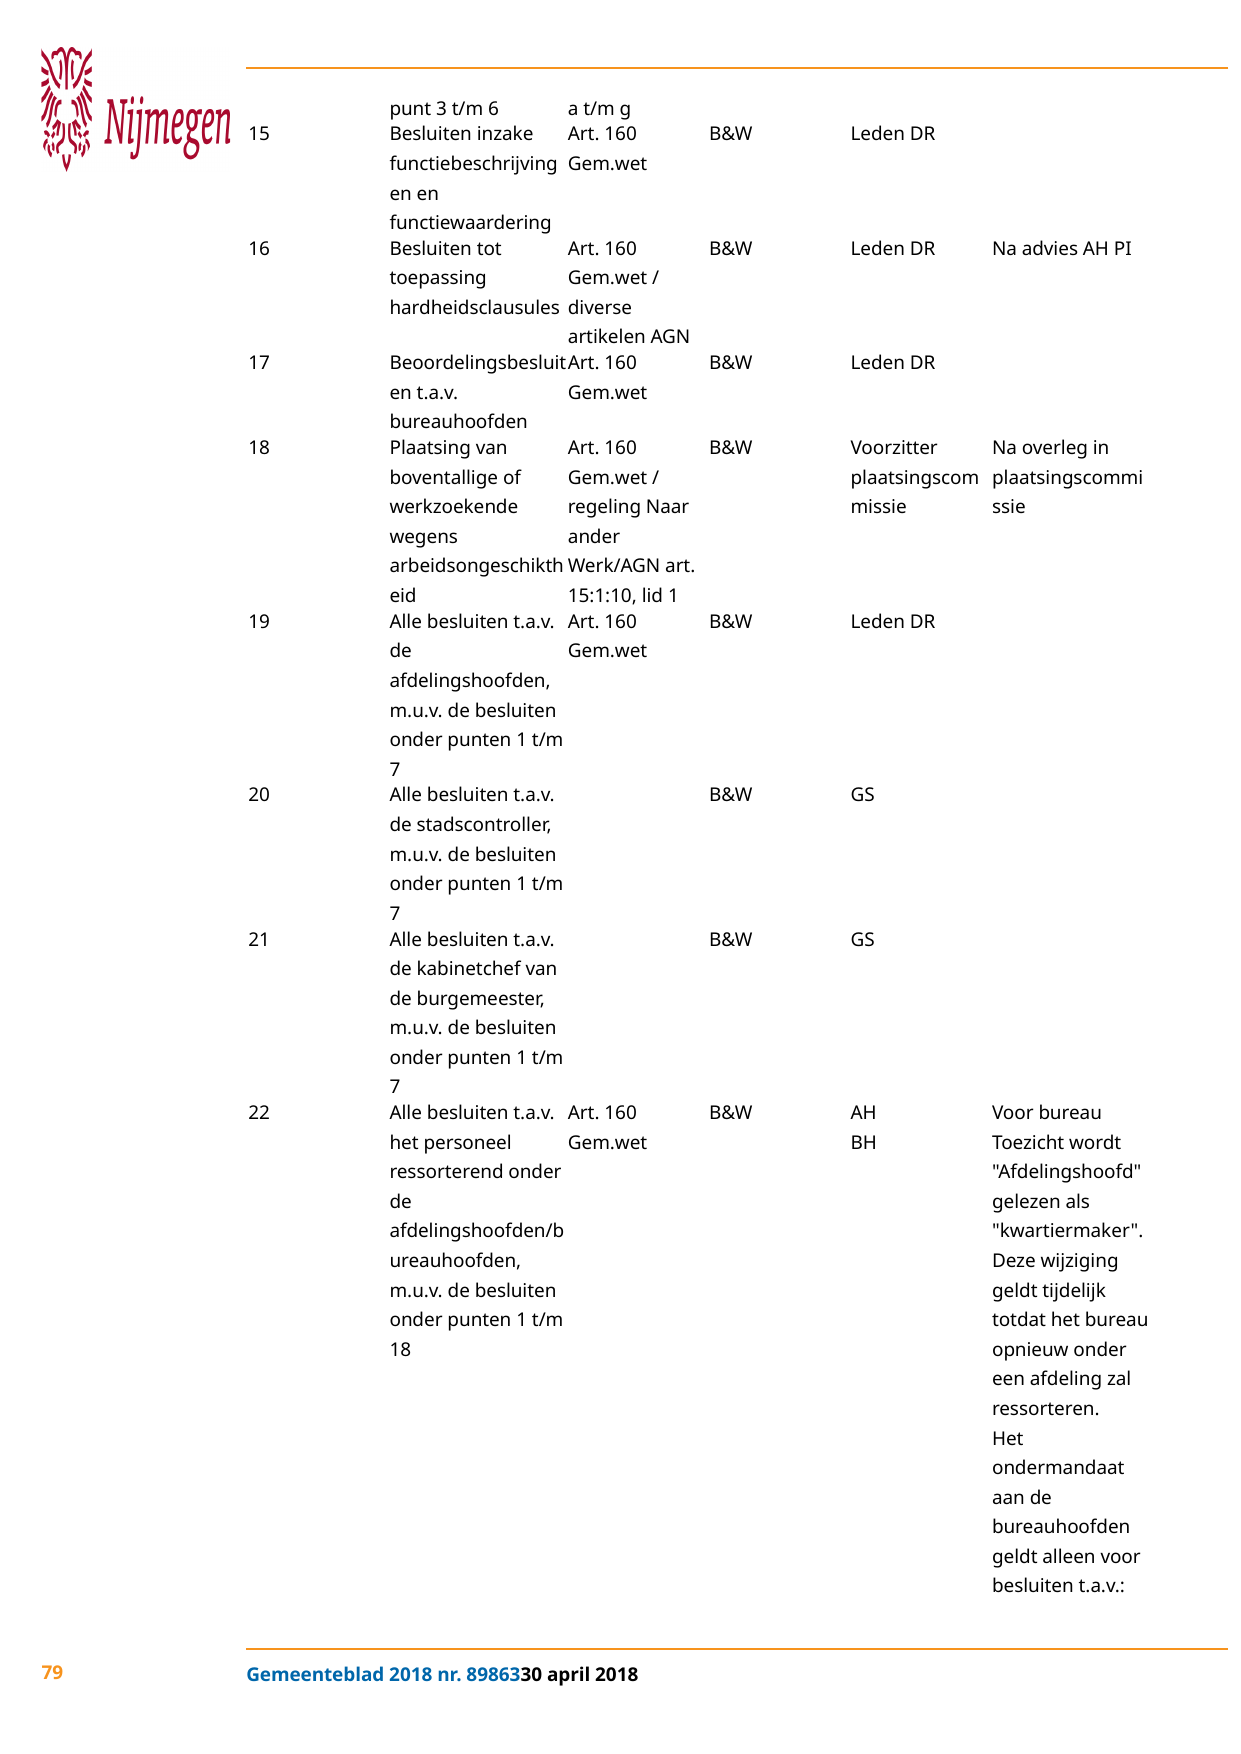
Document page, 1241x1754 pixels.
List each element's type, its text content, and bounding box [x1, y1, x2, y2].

table_cell 22 [248, 1099, 389, 1598]
table_cell Leden DR [850, 235, 992, 349]
table_cell Alle besluiten t.a.v. de stadscontroller, m.u.v. de besluiten onder punten 1 t/m 7 [389, 782, 568, 926]
table_cell Leden DR [850, 350, 992, 434]
table_cell Alle besluiten t.a.v. de afdelingshoofden, m.u.v. de besluiten onder punten 1 t/m 7 [389, 608, 568, 782]
table_cell Art. 160 Gem.wet [568, 1099, 709, 1598]
table_cell B&W [709, 235, 850, 349]
table_cell AH BH [850, 1099, 992, 1598]
table_cell Art. 160 Gem.wet [568, 350, 709, 434]
table_cell Voorzitter plaatsingscommissie [850, 434, 992, 608]
picture [41, 47, 231, 172]
table_cell [568, 926, 709, 1099]
table_cell 20 [248, 782, 389, 926]
table_cell Beoordelingsbesluiten t.a.v. bureauhoofden [389, 350, 568, 434]
table_cell B&W [709, 121, 850, 235]
table_cell Alle besluiten t.a.v. het personeel ressorterend onder de afdelingshoofden/bureauhoofden, m.u.v. de besluiten onder punten 1 t/m 18 [389, 1099, 568, 1598]
table_cell Voor bureau Toezicht wordt "Afdelingshoofd" gelezen als "kwartiermaker". Deze wijziging geldt tijdelijk totdat het bureau opnieuw onder een afdeling zal ressorteren. Het ondermandaat aan de bureauhoofden geldt alleen voor besluiten t.a.v.: [992, 1099, 1152, 1598]
table_cell punt 3 t/m 6 [389, 95, 568, 121]
table_cell 17 [248, 350, 389, 434]
table_cell Art. 160 Gem.wet [568, 121, 709, 235]
table_cell Art. 160 Gem.wet / diverse artikelen AGN [568, 235, 709, 349]
table_cell B&W [709, 926, 850, 1099]
table_cell Besluiten tot toepassing hardheidsclausules [389, 235, 568, 349]
table_cell B&W [709, 608, 850, 782]
table_cell [992, 926, 1152, 1099]
table_cell [248, 95, 389, 121]
table_cell [850, 95, 992, 121]
table_cell B&W [709, 1099, 850, 1598]
table_cell 16 [248, 235, 389, 349]
table_cell Leden DR [850, 608, 992, 782]
table_cell [992, 782, 1152, 926]
table_cell Alle besluiten t.a.v. de kabinetchef van de burgemeester, m.u.v. de besluiten onder punten 1 t/m 7 [389, 926, 568, 1099]
table_cell Besluiten inzake functiebeschrijvingen en functiewaardering [389, 121, 568, 235]
table_cell [992, 350, 1152, 434]
table_cell 15 [248, 121, 389, 235]
table_cell Na advies AH PI [992, 235, 1152, 349]
table_cell Art. 160 Gem.wet [568, 608, 709, 782]
table_cell Na overleg in plaatsingscommissie [992, 434, 1152, 608]
table_cell 18 [248, 434, 389, 608]
table_cell 21 [248, 926, 389, 1099]
table_cell Leden DR [850, 121, 992, 235]
table_cell [568, 782, 709, 926]
table_cell B&W [709, 434, 850, 608]
table_cell [992, 95, 1152, 121]
table_cell B&W [709, 350, 850, 434]
table_cell Art. 160 Gem.wet / regeling Naar ander Werk/AGN art. 15:1:10, lid 1 [568, 434, 709, 608]
table_cell Plaatsing van boventallige of werkzoekende wegens arbeidsongeschiktheid [389, 434, 568, 608]
table_cell [992, 121, 1152, 235]
table_cell B&W [709, 782, 850, 926]
table_cell GS [850, 926, 992, 1099]
table_cell a t/m g [568, 95, 709, 121]
table_cell [992, 608, 1152, 782]
table_cell [709, 95, 850, 121]
table_cell GS [850, 782, 992, 926]
table_cell 19 [248, 608, 389, 782]
